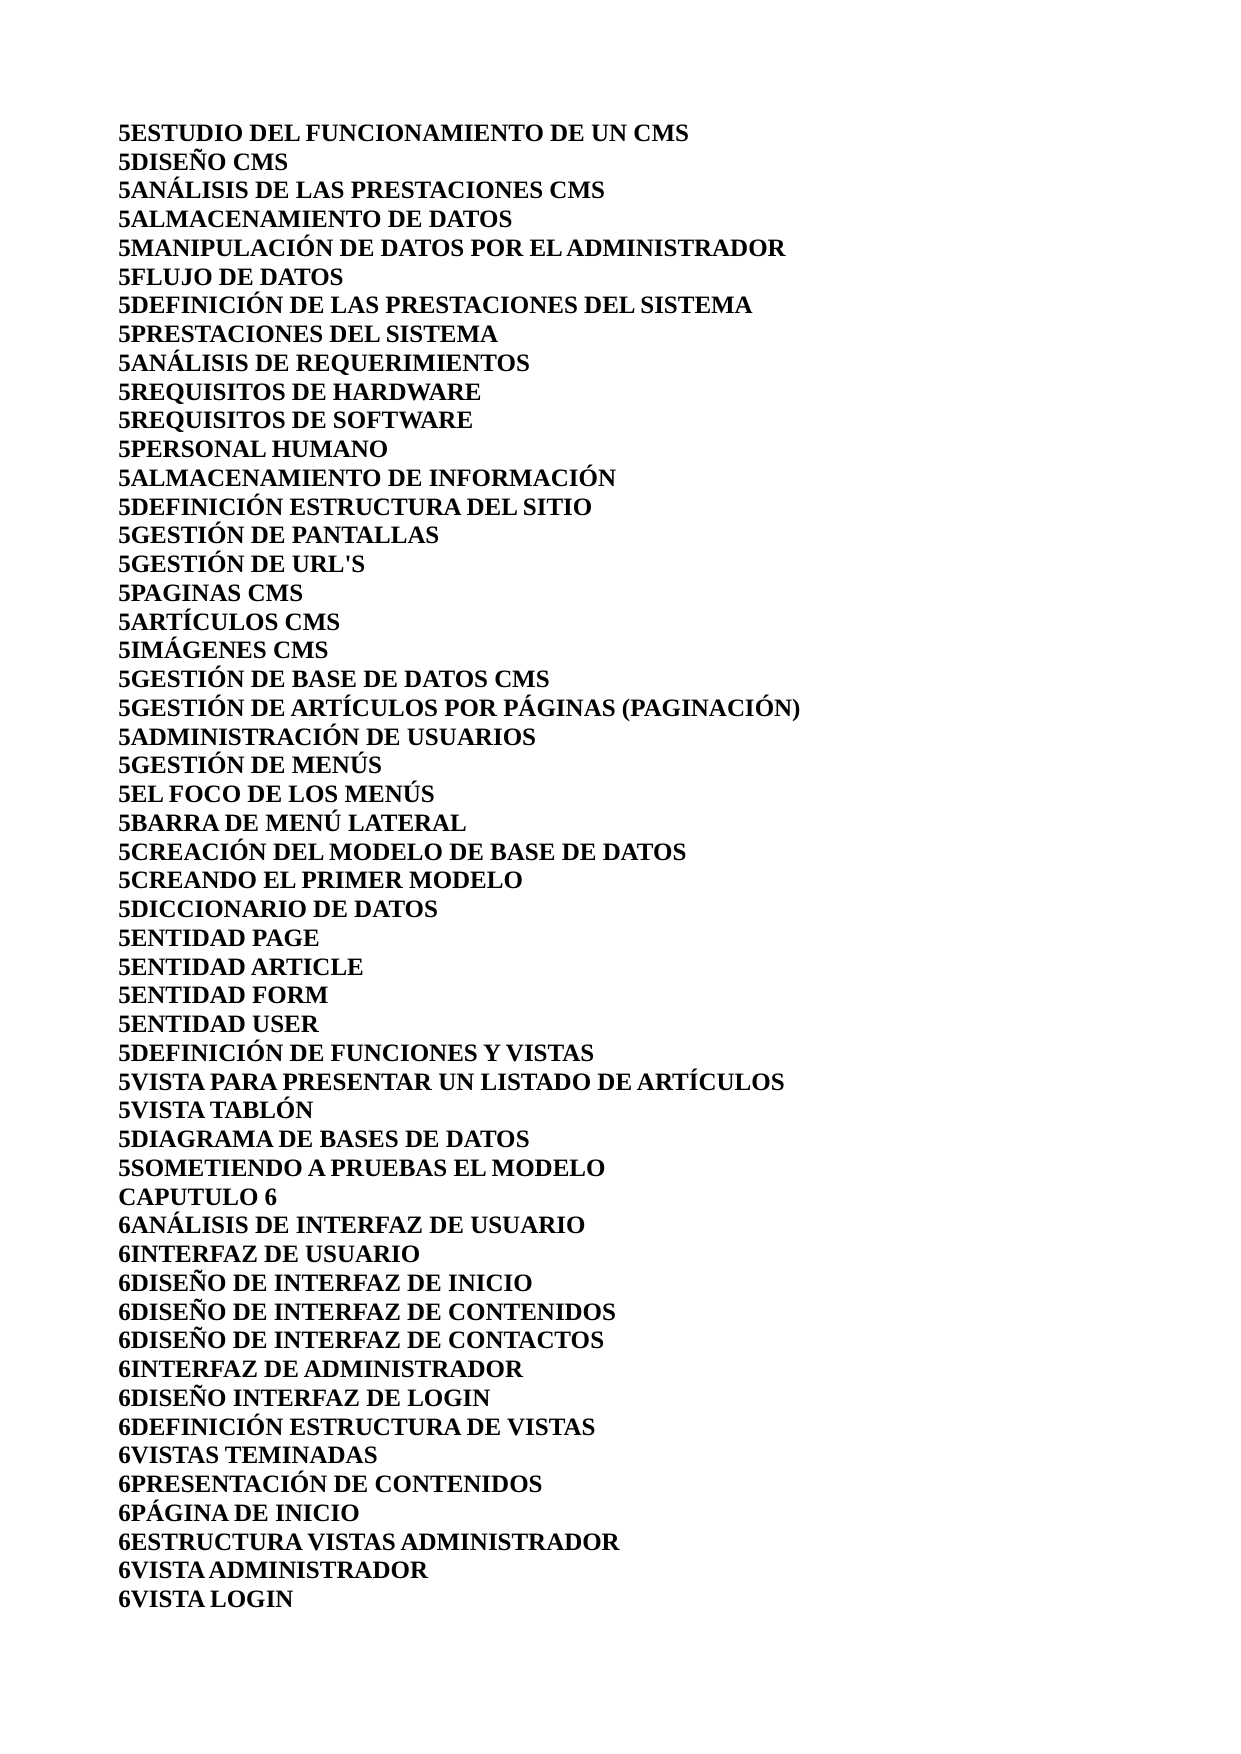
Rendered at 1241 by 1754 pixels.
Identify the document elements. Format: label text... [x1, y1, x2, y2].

text 5GESTIÓN DE ARTÍCULOS POR PÁGINAS (PAGINACIÓN) [118, 693, 1122, 722]
text 5DIAGRAMA DE BASES DE DATOS [118, 1124, 1122, 1153]
text CAPUTULO 6 [118, 1182, 1122, 1211]
text 5FLUJO DE DATOS [118, 262, 1122, 291]
text 5DEFINICIÓN DE LAS PRESTACIONES DEL SISTEMA [118, 291, 1122, 319]
text 5DEFINICIÓN ESTRUCTURA DEL SITIO [118, 492, 1122, 521]
text 5MANIPULACIÓN DE DATOS POR EL ADMINISTRADOR [118, 233, 1122, 262]
text 5ESTUDIO DEL FUNCIONAMIENTO DE UN CMS [118, 118, 1122, 147]
text 5GESTIÓN DE PANTALLAS [118, 521, 1122, 549]
text 6INTERFAZ DE USUARIO [118, 1239, 1122, 1268]
text 6VISTAS TEMINADAS [118, 1441, 1122, 1469]
text 5PRESTACIONES DEL SISTEMA [118, 319, 1122, 348]
text 6ESTRUCTURA VISTAS ADMINISTRADOR [118, 1527, 1122, 1556]
text 6DEFINICIÓN ESTRUCTURA DE VISTAS [118, 1412, 1122, 1441]
text 6VISTA LOGIN [118, 1584, 1122, 1613]
text 6DISEÑO INTERFAZ DE LOGIN [118, 1383, 1122, 1412]
text 5DEFINICIÓN DE FUNCIONES Y VISTAS [118, 1038, 1122, 1067]
text 5SOMETIENDO A PRUEBAS EL MODELO [118, 1153, 1122, 1182]
text 5REQUISITOS DE SOFTWARE [118, 406, 1122, 434]
text 5ENTIDAD ARTICLE [118, 952, 1122, 981]
text 5ALMACENAMIENTO DE DATOS [118, 204, 1122, 233]
text 6DISEÑO DE INTERFAZ DE CONTACTOS [118, 1326, 1122, 1354]
text 6INTERFAZ DE ADMINISTRADOR [118, 1354, 1122, 1383]
text 5VISTA PARA PRESENTAR UN LISTADO DE ARTÍCULOS [118, 1067, 1122, 1096]
text 6ANÁLISIS DE INTERFAZ DE USUARIO [118, 1211, 1122, 1239]
text 5ENTIDAD USER [118, 1009, 1122, 1038]
text 5REQUISITOS DE HARDWARE [118, 377, 1122, 406]
text 5ANÁLISIS DE LAS PRESTACIONES CMS [118, 176, 1122, 204]
text 5ANÁLISIS DE REQUERIMIENTOS [118, 348, 1122, 377]
text 5ENTIDAD PAGE [118, 923, 1122, 952]
text 5GESTIÓN DE MENÚS [118, 751, 1122, 779]
text 5BARRA DE MENÚ LATERAL [118, 808, 1122, 837]
text 6PÁGINA DE INICIO [118, 1498, 1122, 1527]
text 6PRESENTACIÓN DE CONTENIDOS [118, 1469, 1122, 1498]
text 5GESTIÓN DE URL'S [118, 549, 1122, 578]
text 5ALMACENAMIENTO DE INFORMACIÓN [118, 463, 1122, 492]
text 5DICCIONARIO DE DATOS [118, 894, 1122, 923]
text 5PERSONAL HUMANO [118, 434, 1122, 463]
text 6DISEÑO DE INTERFAZ DE CONTENIDOS [118, 1297, 1122, 1326]
text 5CREANDO EL PRIMER MODELO [118, 866, 1122, 894]
text 5VISTA TABLÓN [118, 1096, 1122, 1124]
text 5EL FOCO DE LOS MENÚS [118, 779, 1122, 808]
text 5DISEÑO CMS [118, 147, 1122, 176]
text 5PAGINAS CMS [118, 578, 1122, 607]
text 6DISEÑO DE INTERFAZ DE INICIO [118, 1268, 1122, 1297]
text 5ADMINISTRACIÓN DE USUARIOS [118, 722, 1122, 751]
text 5ENTIDAD FORM [118, 981, 1122, 1009]
text 6VISTA ADMINISTRADOR [118, 1556, 1122, 1584]
text 5CREACIÓN DEL MODELO DE BASE DE DATOS [118, 837, 1122, 866]
text 5GESTIÓN DE BASE DE DATOS CMS [118, 664, 1122, 693]
text 5ARTÍCULOS CMS [118, 607, 1122, 636]
text 5IMÁGENES CMS [118, 636, 1122, 664]
